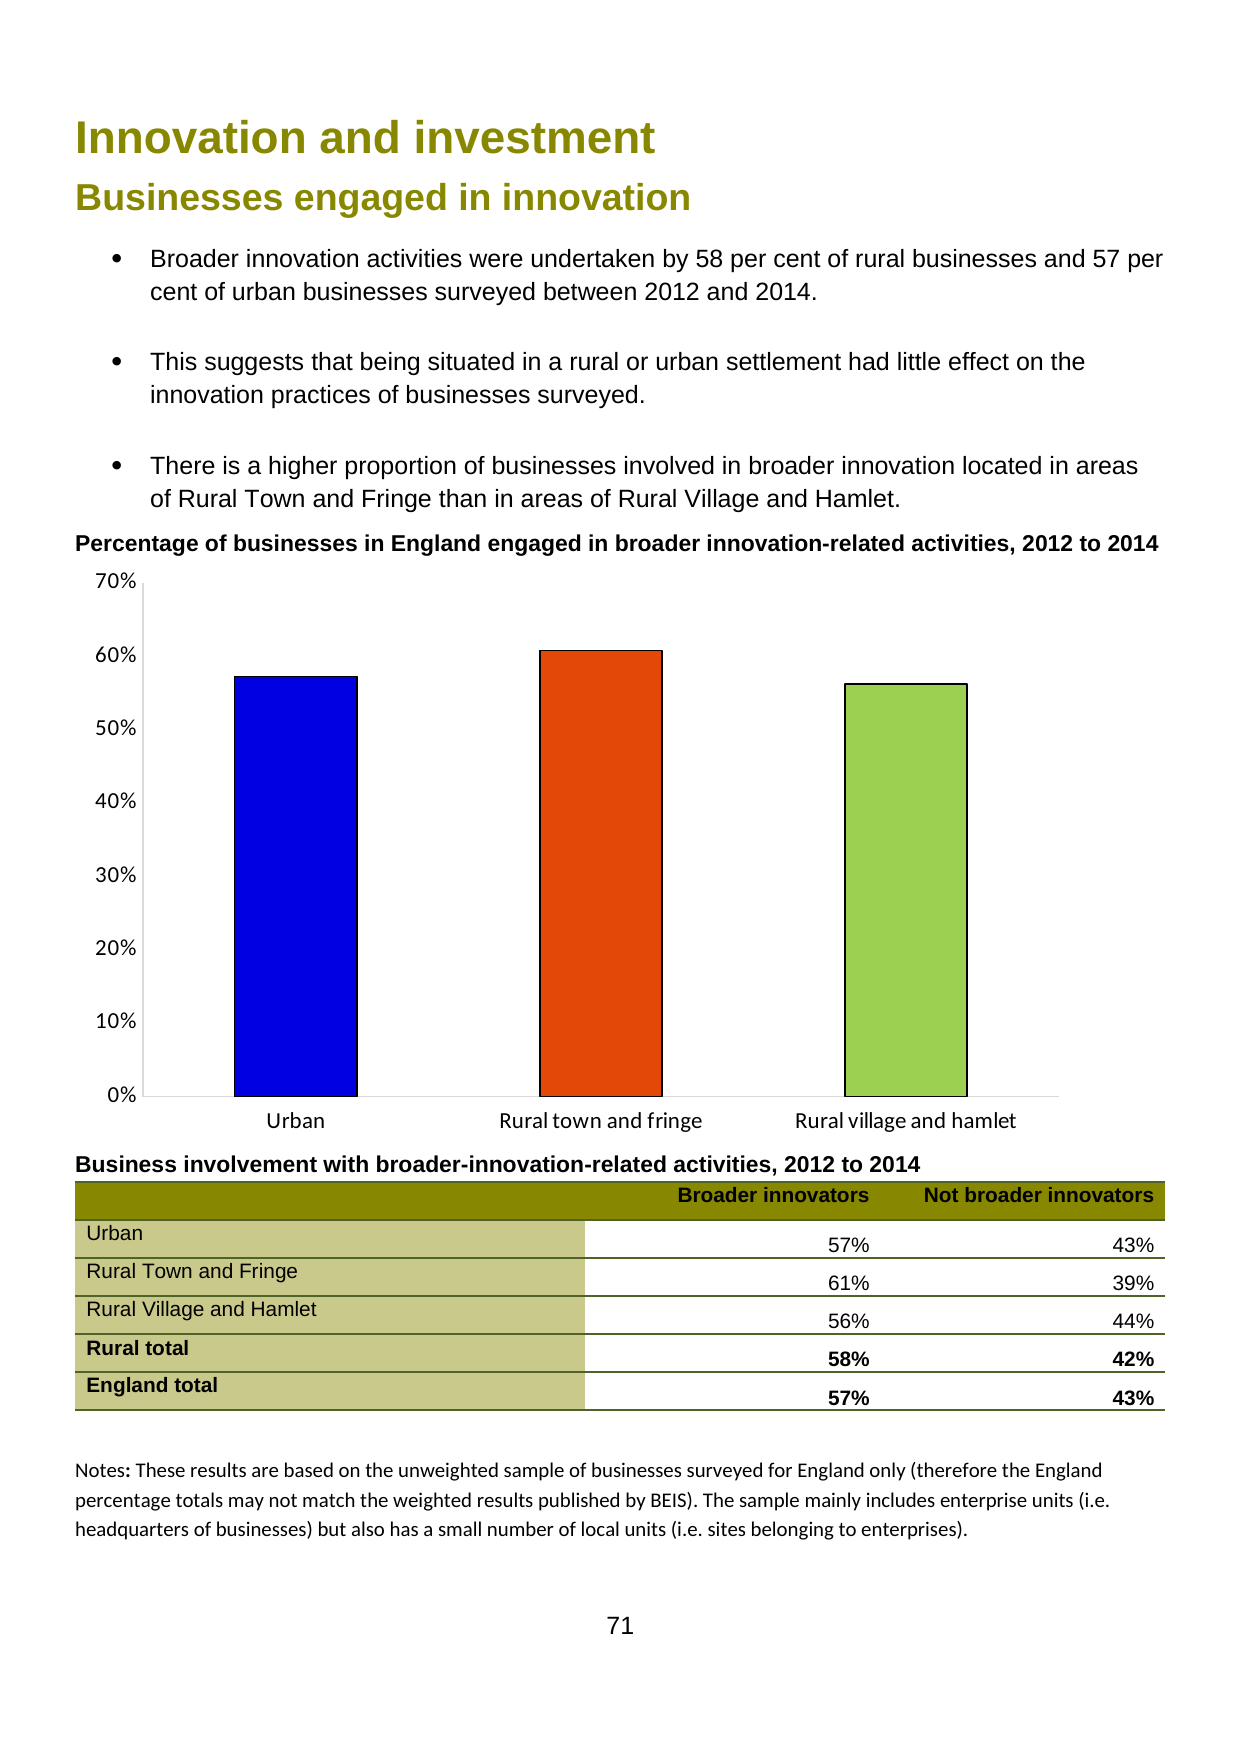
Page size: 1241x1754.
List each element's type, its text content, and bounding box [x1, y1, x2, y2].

table_cell 39% [881, 1259, 1165, 1295]
table_cell Rural Village and Hamlet [75, 1297, 585, 1333]
table_cell 61% [585, 1259, 881, 1295]
table_cell 57% [585, 1373, 881, 1409]
table_cell Rural total [75, 1335, 585, 1371]
table_cell 43% [881, 1373, 1165, 1409]
table_cell Rural Town and Fringe [75, 1259, 585, 1295]
table_cell 58% [585, 1335, 881, 1371]
list Broader innovation activities were undertaken by 58 per cent of rural businesses and 57 per cent of urban businesses surveyed between 2012 and 2014. [112, 244, 1165, 306]
table_cell England total [75, 1373, 585, 1409]
table_header Broader innovators [585, 1183, 881, 1219]
table_cell 42% [881, 1335, 1165, 1371]
subtitle Innovation and investment [75, 110, 1165, 163]
table_header Not broader innovators [881, 1183, 1165, 1219]
table_cell Urban [75, 1221, 585, 1257]
text Percentage of businesses in England engaged in broader innovation-related activities, 2012 to 2014 [75, 529, 1165, 556]
table_cell 43% [881, 1221, 1165, 1257]
text Notes: These results are based on the unweighted sample of businesses surveyed for England only (therefore the England percentage totals may not match the weighted results published by BEIS). The sample mainly includes enterprise units (i.e. headquarters of businesses) but also has a small number of local units (i.e. sites belonging to enterprises). [75, 1458, 1165, 1541]
table_cell 57% [585, 1221, 881, 1257]
text Business involvement with broader-innovation-related activities, 2012 to 2014 [75, 1151, 1165, 1177]
table_cell 44% [881, 1297, 1165, 1333]
list There is a higher proportion of businesses involved in broader innovation located in areas of Rural Town and Fringe than in areas of Rural Village and Hamlet. [112, 451, 1165, 513]
list This suggests that being situated in a rural or urban settlement had little effect on the innovation practices of businesses surveyed. [112, 347, 1165, 409]
table_cell 56% [585, 1297, 881, 1333]
subtitle Businesses engaged in innovation [75, 176, 1165, 219]
table_header [75, 1183, 585, 1219]
